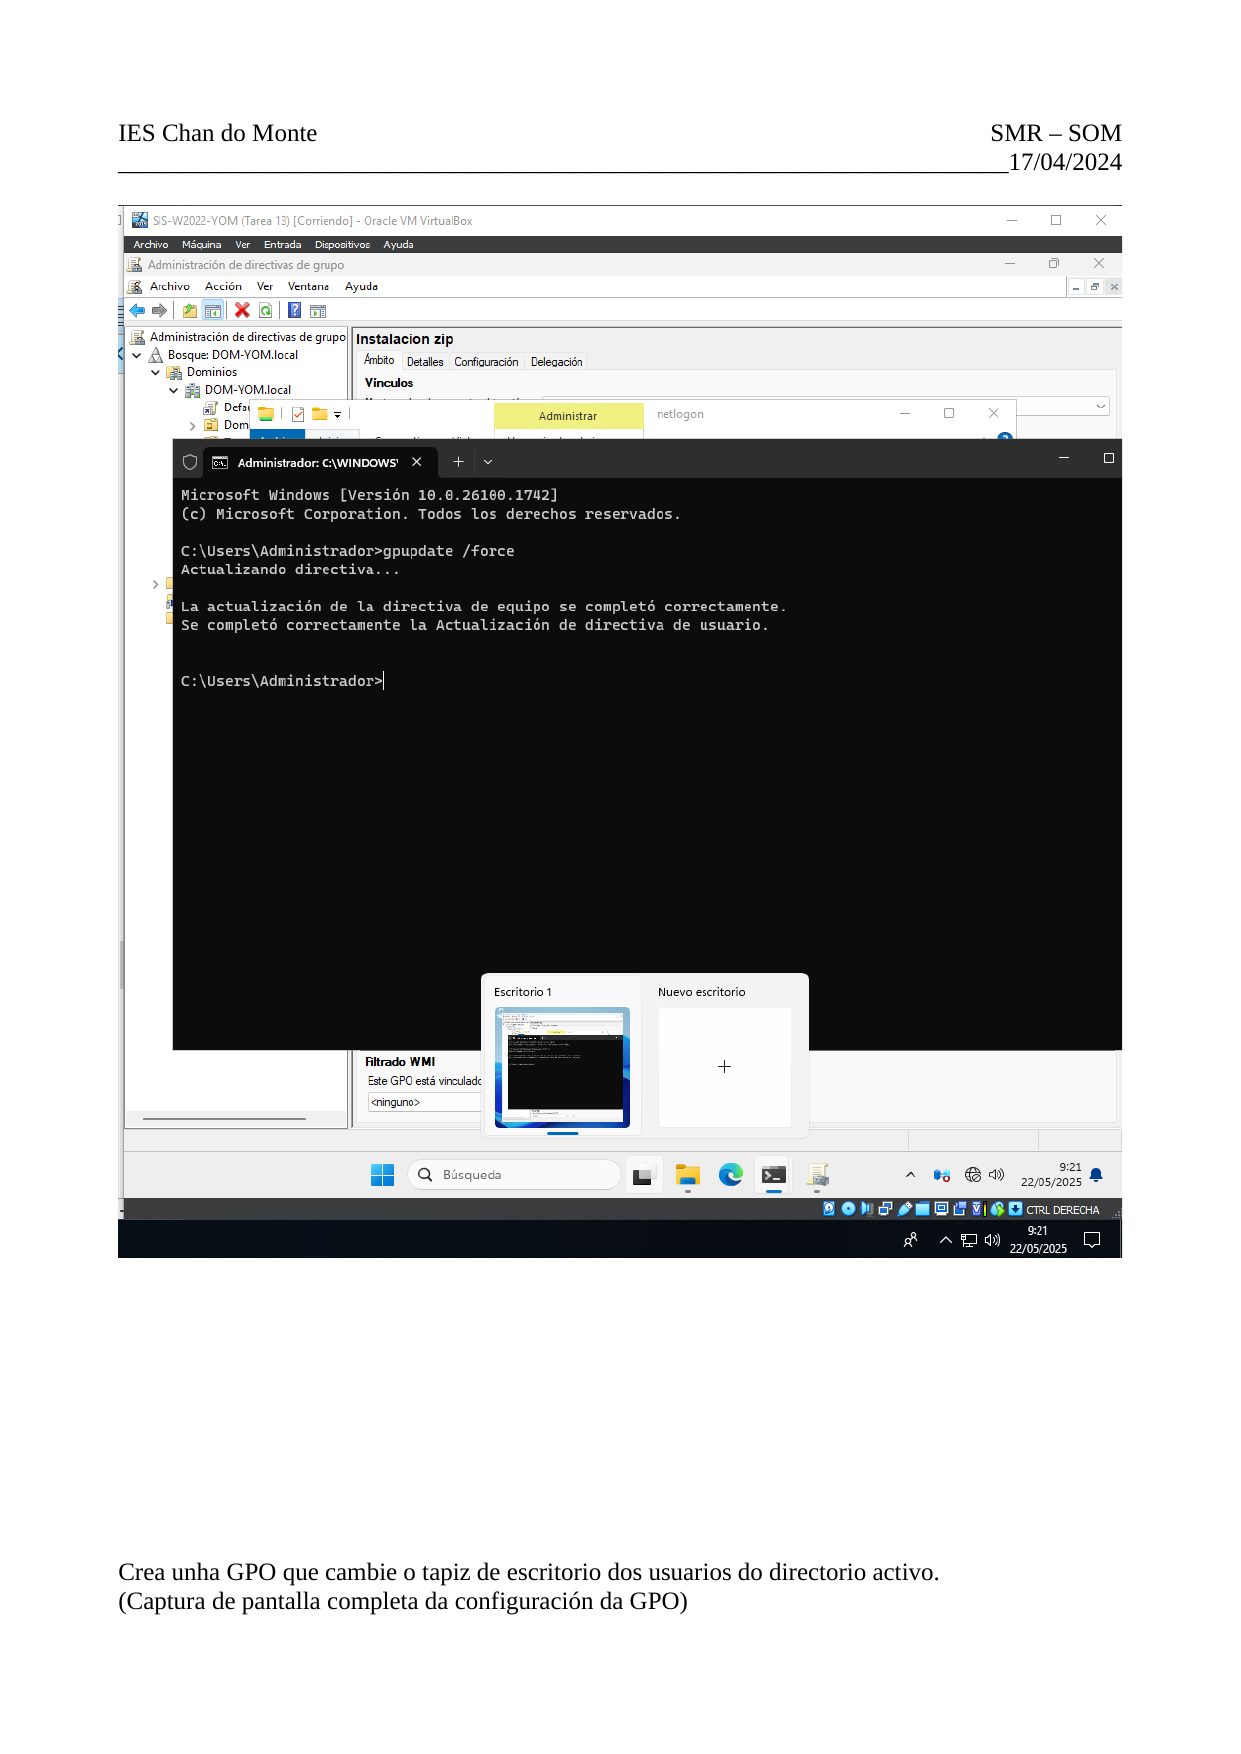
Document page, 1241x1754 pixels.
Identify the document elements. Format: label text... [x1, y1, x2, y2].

text Crea unha GPO que cambie o tapiz de escritorio dos usuarios do directorio activo. [118, 1557, 1122, 1586]
picture [118, 205, 1123, 1258]
text (Captura de pantalla completa da configuración da GPO) [118, 1586, 1122, 1615]
